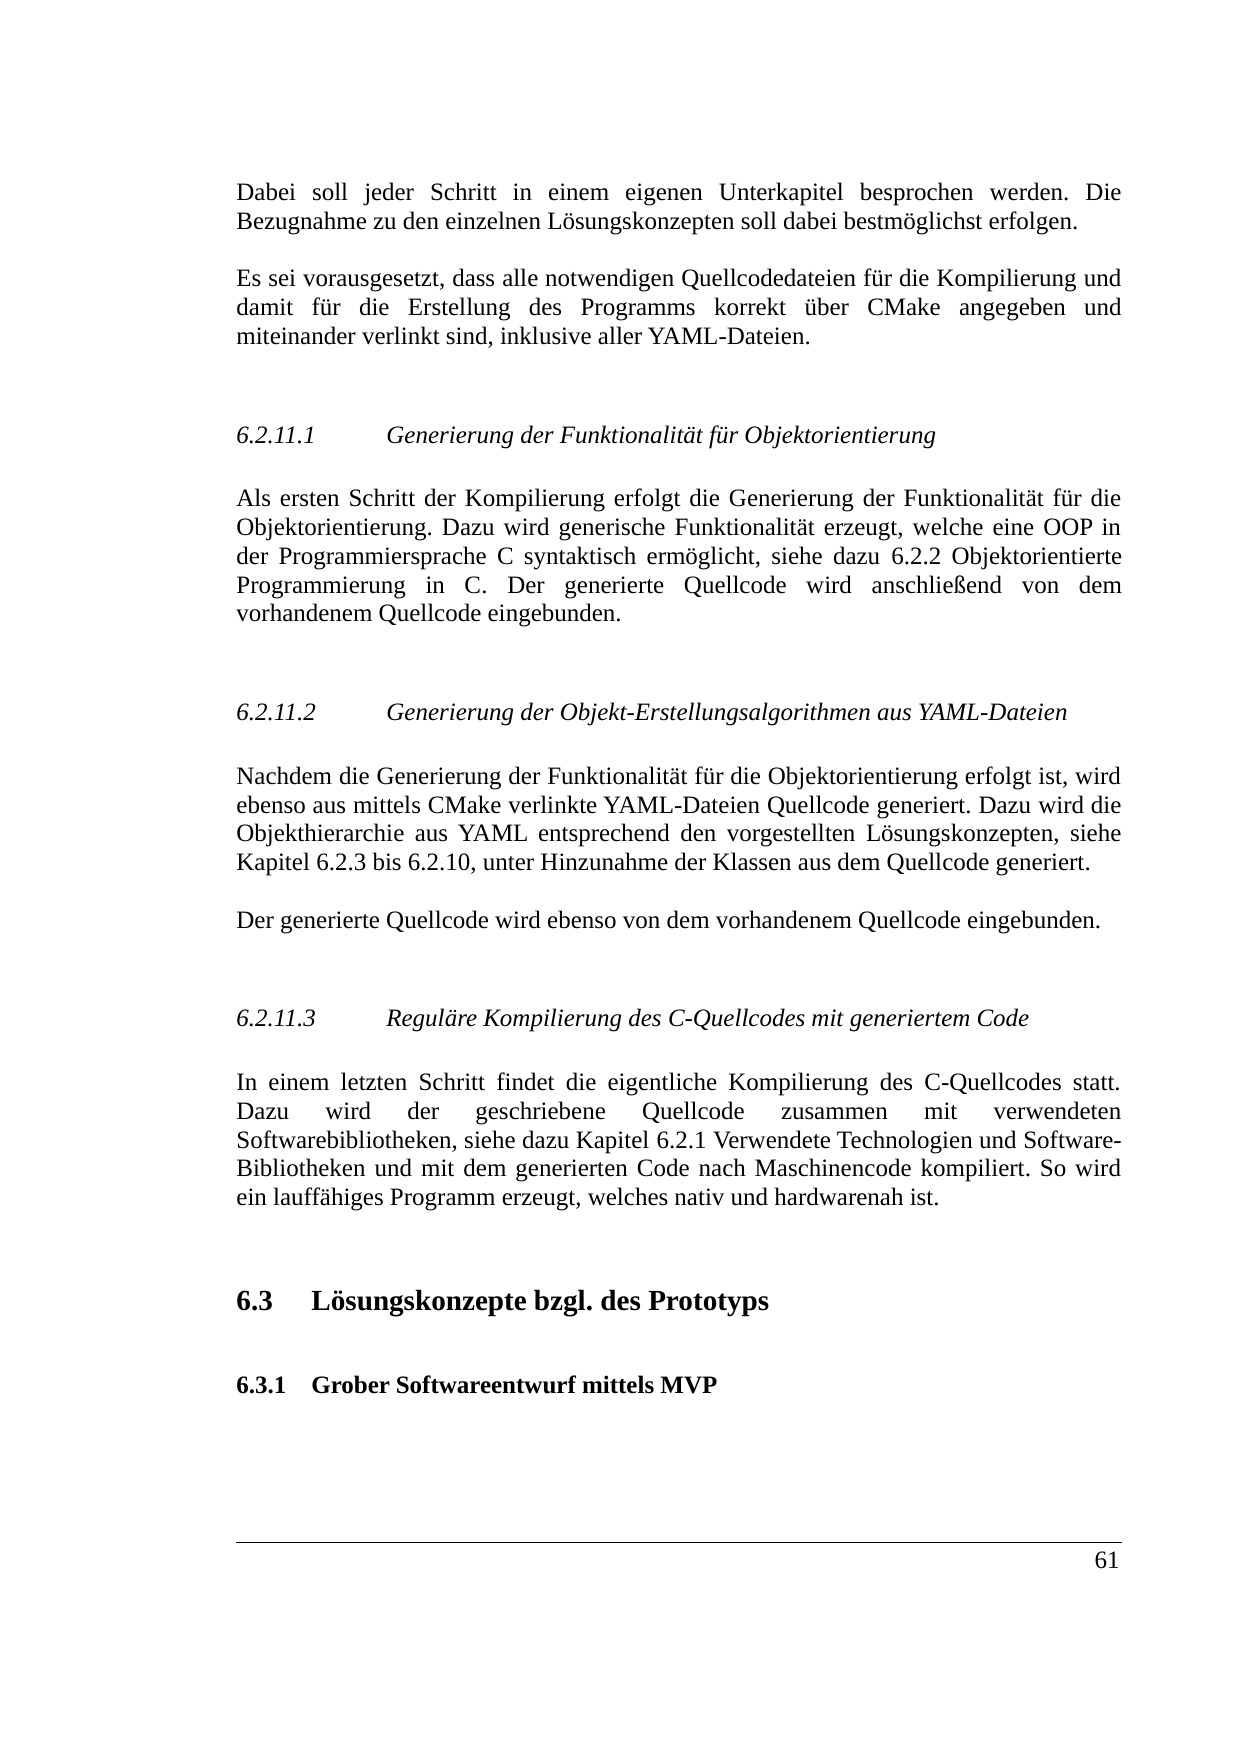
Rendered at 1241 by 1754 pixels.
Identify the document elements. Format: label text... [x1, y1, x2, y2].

text Der generierte Quellcode wird ebenso von dem vorhandenem Quellcode eingebunden. [236, 905, 1122, 933]
text Es sei vorausgesetzt, dass alle notwendigen Quellcodedateien für die Kompilierung und damit für die Erstellung des Programms korrekt über CMake angegeben und miteinander verlinkt sind, inklusive aller YAML-Dateien. [236, 263, 1122, 350]
subtitle Generierung der Funktionalität für Objektorientierung [236, 420, 1122, 448]
text Als ersten Schritt der Kompilierung erfolgt die Generierung der Funktionalität für die Objektorientierung. Dazu wird generische Funktionalität erzeugt, welche eine OOP in der Programmiersprache C syntaktisch ermöglicht, siehe dazu 6.2.2 Objektorientierte Programmierung in C. Der generierte Quellcode wird anschließend von dem vorhandenem Quellcode eingebunden. [236, 483, 1122, 627]
text In einem letzten Schritt findet die eigentliche Kompilierung des C-Quellcodes statt. Dazu wird der geschriebene Quellcode zusammen mit verwendeten Softwarebibliotheken, siehe dazu Kapitel 6.2.1 Verwendete Technologien und Software-Bibliotheken und mit dem generierten Code nach Maschinencode kompiliert. So wird ein lauffähiges Programm erzeugt, welches nativ und hardwarenah ist. [236, 1067, 1122, 1211]
subtitle Lösungskonzepte bzgl. des Prototyps [236, 1283, 1122, 1317]
subtitle Reguläre Kompilierung des C-Quellcodes mit generiertem Code [236, 1003, 1122, 1032]
subtitle Generierung der Objekt-Erstellungsalgorithmen aus YAML-Dateien [236, 697, 1122, 726]
text Dabei soll jeder Schritt in einem eigenen Unterkapitel besprochen werden. Die Bezugnahme zu den einzelnen Lösungskonzepten soll dabei bestmöglichst erfolgen. [236, 177, 1122, 235]
subtitle Grober Softwareentwurf mittels MVP [236, 1370, 1122, 1399]
text Nachdem die Generierung der Funktionalität für die Objektorientierung erfolgt ist, wird ebenso aus mittels CMake verlinkte YAML-Dateien Quellcode generiert. Dazu wird die Objekthierarchie aus YAML entsprechend den vorgestellten Lösungskonzepten, siehe Kapitel 6.2.3 bis 6.2.10, unter Hinzunahme der Klassen aus dem Quellcode generiert. [236, 761, 1122, 876]
